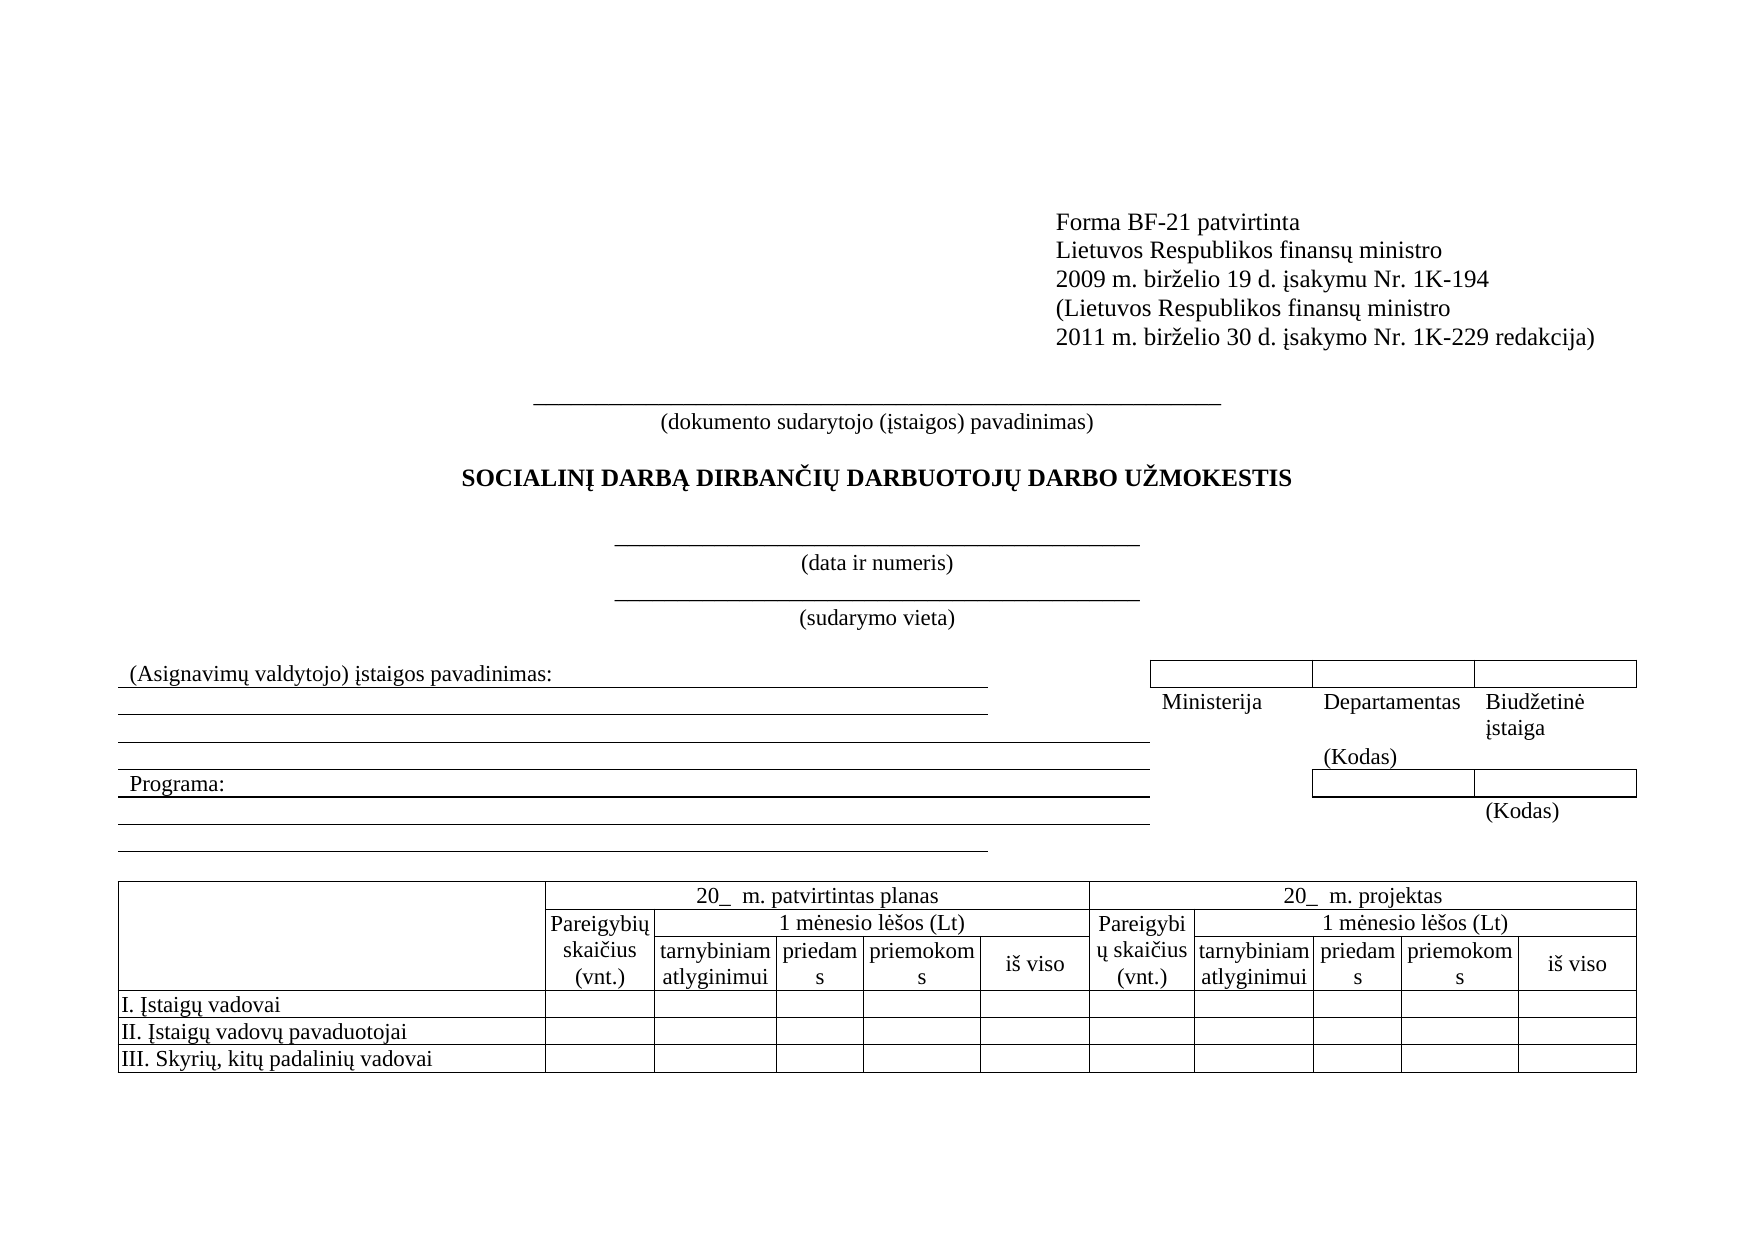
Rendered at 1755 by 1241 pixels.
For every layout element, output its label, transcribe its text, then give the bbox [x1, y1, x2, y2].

table_cell [864, 991, 980, 1017]
table_cell iš viso [1519, 937, 1636, 989]
table_cell 1 mėnesio lėšos (Lt) [655, 910, 1089, 936]
table_header [119, 882, 545, 989]
table_cell [827, 743, 988, 769]
text Forma BF-21 patvirtinta [1056, 207, 1636, 235]
table_cell [1519, 1045, 1636, 1072]
text 2011 m. birželio 30 d. įsakymo Nr. 1K-229 redakcija) [1056, 322, 1636, 350]
table_cell [118, 688, 827, 714]
table_cell II. Įstaigų vadovų pavaduotojai [119, 1018, 545, 1044]
table_cell iš viso [981, 937, 1089, 989]
table_cell [827, 770, 988, 796]
table_cell [655, 1018, 776, 1044]
table_cell [118, 798, 827, 824]
table_cell Departamentas [1312, 688, 1474, 742]
table_cell tarnybiniam atlyginimui [655, 937, 776, 989]
table_cell [655, 1045, 776, 1072]
table_cell priemokoms [864, 937, 980, 989]
table_cell [827, 688, 988, 714]
table_cell [1195, 991, 1313, 1017]
table_cell [1195, 1018, 1313, 1044]
table_cell [1312, 798, 1474, 824]
table_cell tarnybiniam atlyginimui [1195, 937, 1313, 989]
text (dokumento sudarytojo (įstaigos) pavadinimas) [118, 408, 1636, 434]
table_cell III. Skyrių, kitų padalinių vadovai [119, 1045, 545, 1072]
text SOCIALINĮ DARBĄ DIRBANČIŲ DARBUOTOJŲ DARBO UŽMOKESTIS [118, 463, 1636, 492]
table_cell [981, 1018, 1089, 1044]
table_cell [988, 798, 1150, 824]
table_cell Ministerija [1150, 688, 1312, 742]
table_cell [988, 825, 1150, 851]
table_cell [118, 825, 827, 851]
table_cell [777, 991, 863, 1017]
table_cell [988, 770, 1150, 796]
table_cell priemokoms [1402, 937, 1518, 989]
text 2009 m. birželio 19 d. įsakymu Nr. 1K-194 [1056, 264, 1636, 293]
text (data ir numeris) [118, 549, 1636, 576]
table_cell Pareigybių skaičius (vnt.) [546, 910, 654, 989]
table_cell [546, 991, 654, 1017]
table_cell [988, 687, 1150, 742]
table_cell [1314, 1045, 1401, 1072]
table_cell [1519, 1018, 1636, 1044]
table_cell [827, 715, 988, 742]
table_cell [1314, 1018, 1401, 1044]
table_cell (Kodas) [1312, 742, 1474, 769]
table_cell [988, 743, 1150, 769]
table_cell [1475, 770, 1636, 796]
table_header [827, 660, 988, 687]
table_header [1151, 661, 1312, 687]
table_cell [981, 1045, 1089, 1072]
table_cell 1 mėnesio lėšos (Lt) [1195, 910, 1636, 936]
table_header [988, 660, 1150, 687]
table_cell [1090, 1045, 1194, 1072]
table_cell [1195, 1045, 1313, 1072]
table_cell [864, 1045, 980, 1072]
table_cell [864, 1018, 980, 1044]
table_cell [546, 1018, 654, 1044]
table_cell [1474, 824, 1636, 851]
table_cell [655, 991, 776, 1017]
table_cell [827, 798, 988, 824]
table_cell [1150, 796, 1312, 824]
table_cell [777, 1018, 863, 1044]
table_cell [1150, 824, 1312, 851]
table_cell [118, 715, 827, 742]
table_cell [827, 825, 988, 851]
table_cell (Kodas) [1474, 798, 1636, 824]
table_cell [1150, 769, 1312, 796]
table_cell [1474, 742, 1636, 769]
table_header 20_ m. projektas [1090, 882, 1636, 908]
table_cell [1314, 991, 1401, 1017]
table_cell [1402, 991, 1518, 1017]
table_cell Programa: [118, 770, 827, 796]
text (sudarymo vieta) [118, 604, 1636, 631]
text __________________________________________ [118, 576, 1636, 604]
table_header [1313, 661, 1474, 687]
table_cell Biudžetinė įstaiga [1474, 688, 1636, 742]
table_header (Asignavimų valdytojo) įstaigos pavadinimas: [118, 660, 827, 687]
table_cell [1090, 1018, 1194, 1044]
table_cell [118, 743, 827, 769]
table_cell Pareigybių skaičius (vnt.) [1090, 910, 1194, 989]
table_header [1475, 661, 1636, 687]
text Lietuvos Respublikos finansų ministro [1056, 235, 1636, 264]
table_header 20_ m. patvirtintas planas [546, 882, 1089, 908]
table_cell [1150, 742, 1312, 769]
table_cell priedams [777, 937, 863, 989]
table_cell [1313, 770, 1474, 796]
table_cell [546, 1045, 654, 1072]
table_cell [1090, 991, 1194, 1017]
table_cell priedams [1314, 937, 1401, 989]
table_cell I. Įstaigų vadovai [119, 991, 545, 1017]
table_cell [1312, 824, 1474, 851]
table_cell [1402, 1045, 1518, 1072]
text (Lietuvos Respublikos finansų ministro [1056, 293, 1636, 322]
table_cell [1519, 991, 1636, 1017]
text __________________________________________ [118, 521, 1636, 549]
table_cell [981, 991, 1089, 1017]
table_cell [1402, 1018, 1518, 1044]
table_cell [777, 1045, 863, 1072]
text _______________________________________________________ [118, 379, 1636, 408]
